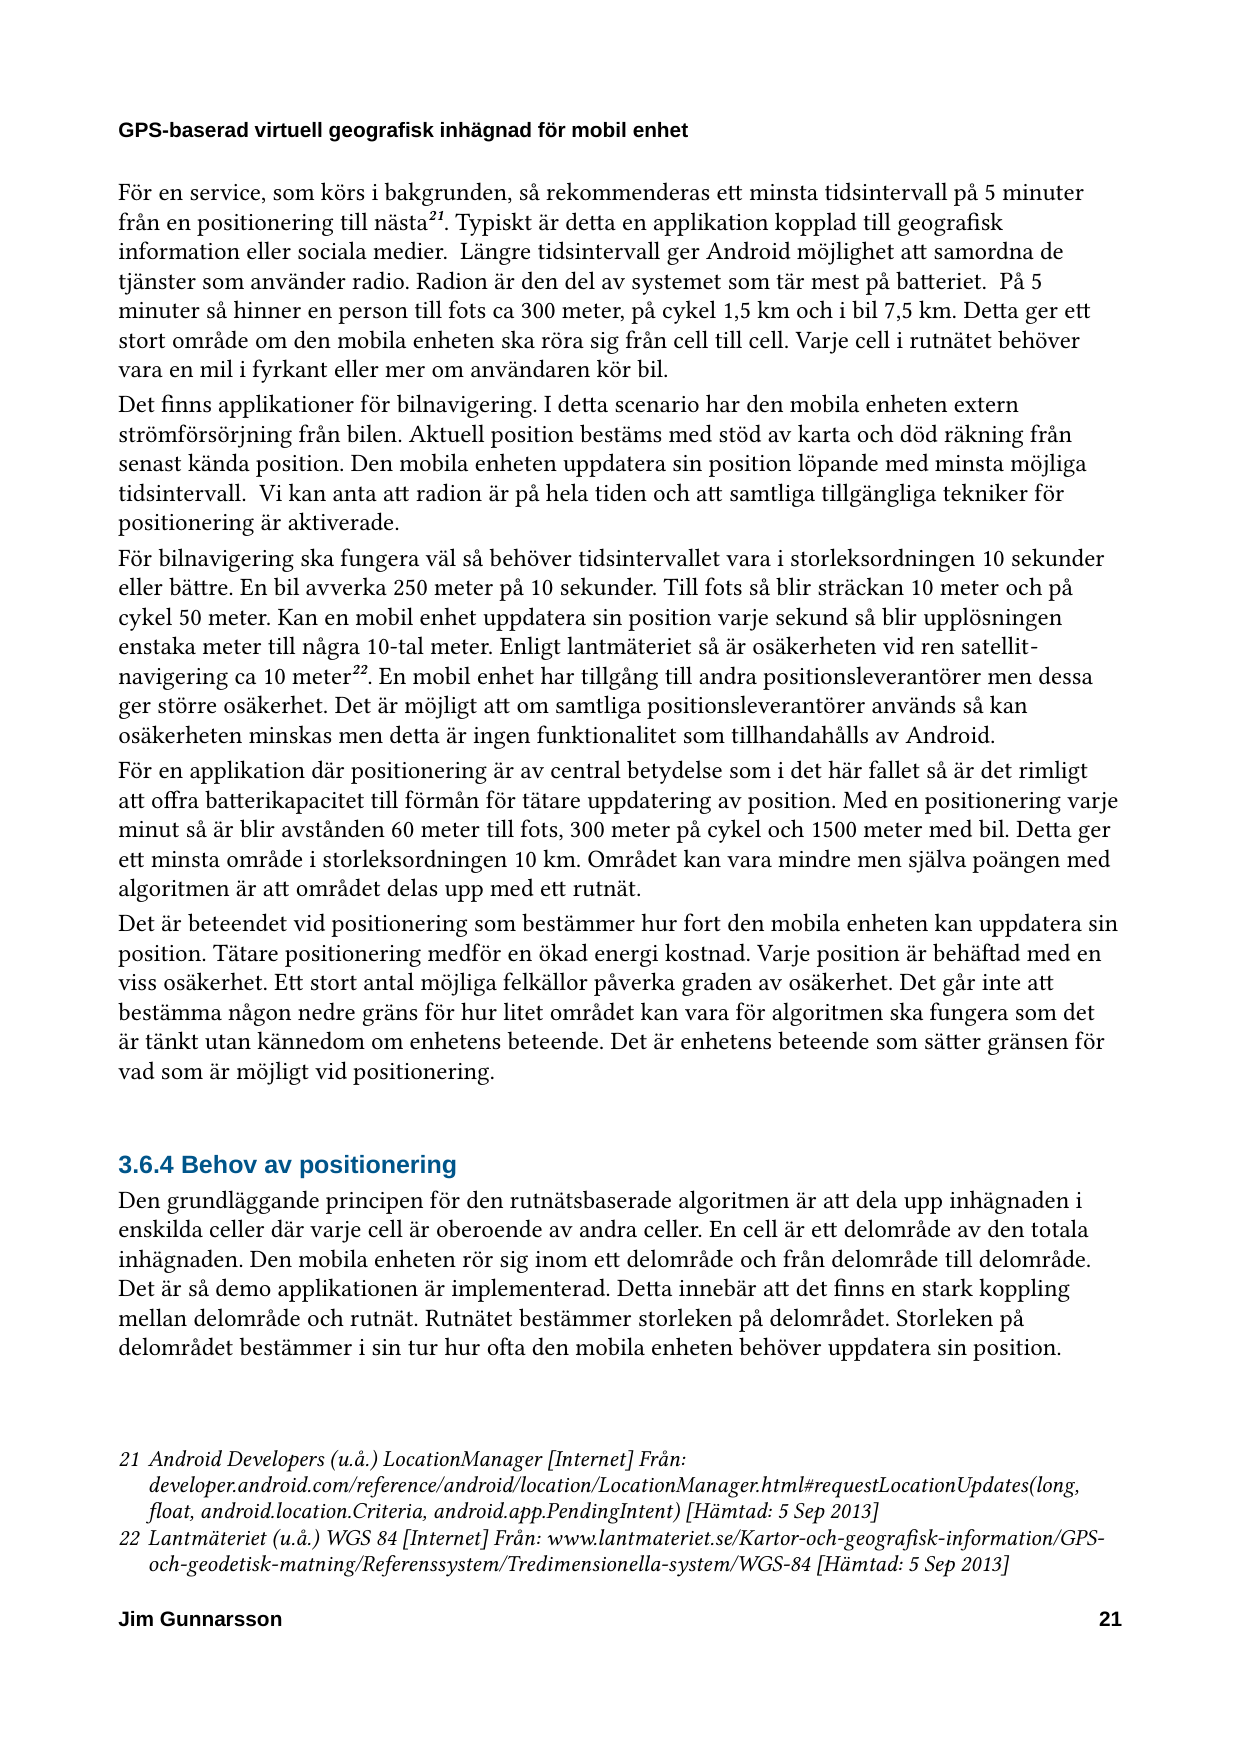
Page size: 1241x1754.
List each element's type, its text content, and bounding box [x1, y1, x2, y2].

text Android Developers (u.å.) LocationManager [Internet] Från: developer.android.com/reference/android/location/LocationManager.html#requestLocationUpdates(long, float, android.location.Criteria, android.app.PendingIntent) [Hämtad: 5 Sep 2013] [118, 1446, 1122, 1524]
text Den grundläggande principen för den rutnätsbaserade algoritmen är att dela upp inhägnaden i enskilda celler där varje cell är oberoende av andra celler. En cell är ett delområde av den totala inhägnaden. Den mobila enheten rör sig inom ett delområde och från delområde till delområde. Det är så demo applikationen är implementerad. Detta innebär att det finns en stark koppling mellan delområde och rutnät. Rutnätet bestämmer storleken på delområdet. Storleken på delområdet bestämmer i sin tur hur ofta den mobila enheten behöver uppdatera sin position. [118, 1185, 1122, 1362]
text Det är beteendet vid positionering som bestämmer hur fort den mobila enheten kan uppdatera sin position. Tätare positionering medför en ökad energi kostnad. Varje position är behäftad med en viss osäkerhet. Ett stort antal möjliga felkällor påverka graden av osäkerhet. Det går inte att bestämma någon nedre gräns för hur litet området kan vara för algoritmen ska fungera som det är tänkt utan kännedom om enhetens beteende. Det är enhetens beteende som sätter gränsen för vad som är möjligt vid positionering. [118, 908, 1122, 1085]
subtitle Behov av positionering [118, 1150, 1122, 1179]
text Det finns applikationer för bilnavigering. I detta scenario har den mobila enheten extern strömförsörjning från bilen. Aktuell position bestäms med stöd av karta och död räkning från senast kända position. Den mobila enheten uppdatera sin position löpande med minsta möjliga tidsintervall. Vi kan anta att radion är på hela tiden och att samtliga tillgängliga tekniker för positionering är aktiverade. [118, 389, 1122, 537]
text Lantmäteriet (u.å.) WGS 84 [Internet] Från: www.lantmateriet.se/Kartor-och-geografisk-information/GPS-och-geodetisk-matning/Referenssystem/Tredimensionella-system/WGS-84 [Hämtad: 5 Sep 2013] [118, 1524, 1122, 1577]
text För en applikation där positionering är av central betydelse som i det här fallet så är det rimligt att offra batterikapacitet till förmån för tätare uppdatering av position. Med en positionering varje minut så är blir avstånden 60 meter till fots, 300 meter på cykel och 1500 meter med bil. Detta ger ett minsta område i storleksordningen 10 km. Området kan vara mindre men själva poängen med algoritmen är att området delas upp med ett rutnät. [118, 755, 1122, 902]
text För en service, som körs i bakgrunden, så rekommenderas ett minsta tidsintervall på 5 minuter från en positionering till nästa. Typiskt är detta en applikation kopplad till geografisk information eller sociala medier. Längre tidsintervall ger Android möjlighet att samordna de tjänster som använder radio. Radion är den del av systemet som tär mest på batteriet. På 5 minuter så hinner en person till fots ca 300 meter, på cykel 1,5 km och i bil 7,5 km. Detta ger ett stort område om den mobila enheten ska röra sig från cell till cell. Varje cell i rutnätet behöver vara en mil i fyrkant eller mer om användaren kör bil. [118, 177, 1122, 383]
text För bilnavigering ska fungera väl så behöver tidsintervallet vara i storleksordningen 10 sekunder eller bättre. En bil avverka 250 meter på 10 sekunder. Till fots så blir sträckan 10 meter och på cykel 50 meter. Kan en mobil enhet uppdatera sin position varje sekund så blir upplösningen enstaka meter till några 10-tal meter. Enligt lantmäteriet så är osäkerheten vid ren satellit­navigering ca 10 meter. En mobil enhet har tillgång till andra positionsleverantörer men dessa ger större osäkerhet. Det är möjligt att om samtliga positionsleverantörer används så kan osäkerheten minskas men detta är ingen funktionalitet som tillhandahålls av Android. [118, 543, 1122, 749]
